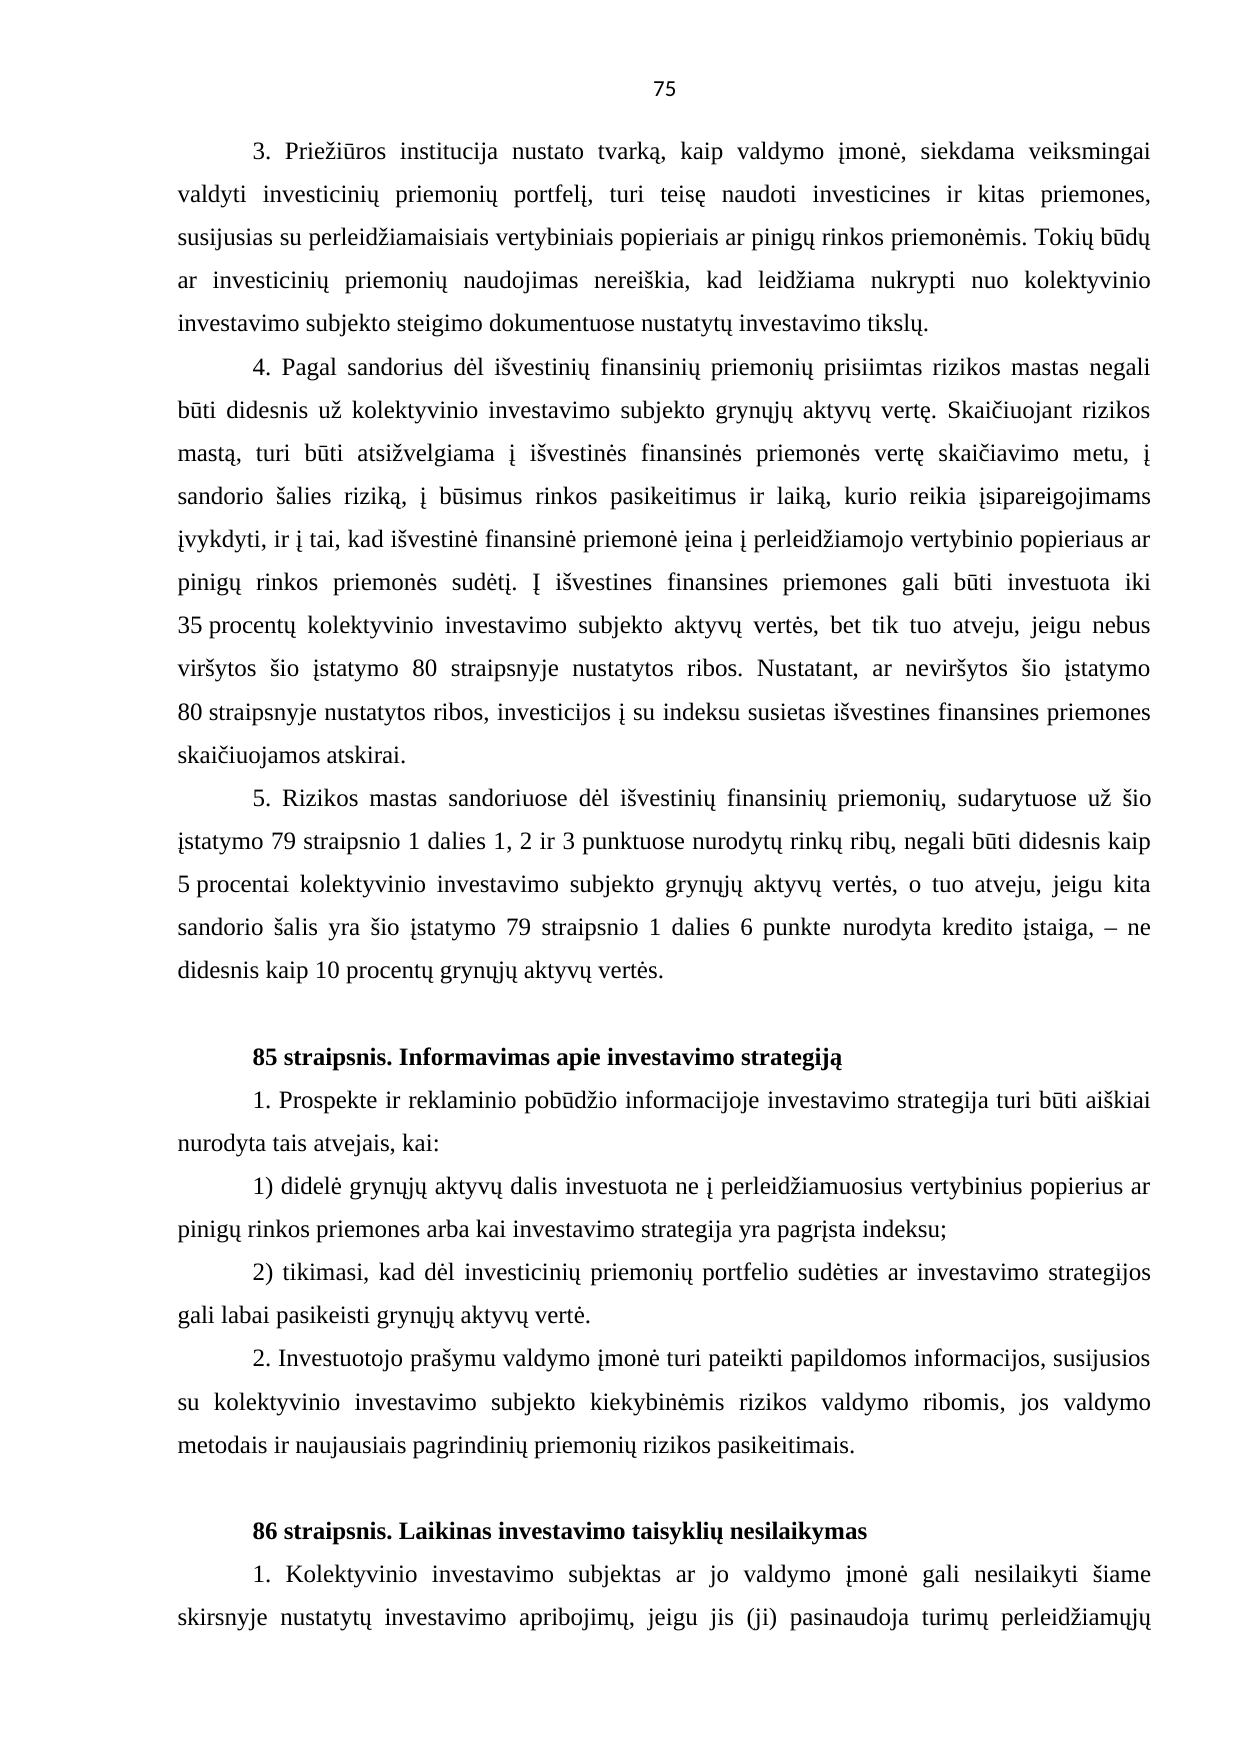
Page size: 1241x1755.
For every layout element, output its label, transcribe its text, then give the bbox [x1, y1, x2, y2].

text 1. Kolektyvinio investavimo subjektas ar jo valdymo įmonė gali nesilaikyti šiame skirsnyje nustatytų investavimo apribojimų, jeigu jis (ji) pasinaudoja turimų perleidžiamųjų [177, 1559, 1152, 1631]
text 2) tikimasi, kad dėl investicinių priemonių portfelio sudėties ar investavimo strategijos gali labai pasikeisti grynųjų aktyvų vertė. [177, 1257, 1152, 1329]
text 5. Rizikos mastas sandoriuose dėl išvestinių finansinių priemonių, sudarytuose už šio įstatymo 79 straipsnio 1 dalies 1, 2 ir 3 punktuose nurodytų rinkų ribų, negali būti didesnis kaip 5 procentai kolektyvinio investavimo subjekto grynųjų aktyvų vertės, o tuo atveju, jeigu kita sandorio šalis yra šio įstatymo 79 straipsnio 1 dalies 6 punkte nurodyta kredito įstaiga, – ne didesnis kaip 10 procentų grynųjų aktyvų vertės. [177, 783, 1152, 984]
text 1) didelė grynųjų aktyvų dalis investuota ne į perleidžiamuosius vertybinius popierius ar pinigų rinkos priemones arba kai investavimo strategija yra pagrįsta indeksu; [177, 1171, 1152, 1243]
text 3. Priežiūros institucija nustato tvarką, kaip valdymo įmonė, siekdama veiksmingai valdyti investicinių priemonių portfelį, turi teisę naudoti investicines ir kitas priemones, susijusias su perleidžiamaisiais vertybiniais popieriais ar pinigų rinkos priemonėmis. Tokių būdų ar investicinių priemonių naudojimas nereiškia, kad leidžiama nukrypti nuo kolektyvinio investavimo subjekto steigimo dokumentuose nustatytų investavimo tikslų. [177, 136, 1152, 337]
text 4. Pagal sandorius dėl išvestinių finansinių priemonių prisiimtas rizikos mastas negali būti didesnis už kolektyvinio investavimo subjekto grynųjų aktyvų vertę. Skaičiuojant rizikos mastą, turi būti atsižvelgiama į išvestinės finansinės priemonės vertę skaičiavimo metu, į sandorio šalies riziką, į būsimus rinkos pasikeitimus ir laiką, kurio reikia įsipareigojimams įvykdyti, ir į tai, kad išvestinė finansinė priemonė įeina į perleidžiamojo vertybinio popieriaus ar pinigų rinkos priemonės sudėtį. Į išvestines finansines priemones gali būti investuota iki 35 procentų kolektyvinio investavimo subjekto aktyvų vertės, bet tik tuo atveju, jeigu nebus viršytos šio įstatymo 80 straipsnyje nustatytos ribos. Nustatant, ar neviršytos šio įstatymo 80 straipsnyje nustatytos ribos, investicijos į su indeksu susietas išvestines finansines priemones skaičiuojamos atskirai. [177, 352, 1152, 768]
text 86 straipsnis. Laikinas investavimo taisyklių nesilaikymas [252, 1516, 1152, 1545]
text 2. Investuotojo prašymu valdymo įmonė turi pateikti papildomos informacijos, susijusios su kolektyvinio investavimo subjekto kiekybinėmis rizikos valdymo ribomis, jos valdymo metodais ir naujausiais pagrindinių priemonių rizikos pasikeitimais. [177, 1343, 1152, 1458]
text 1. Prospekte ir reklaminio pobūdžio informacijoje investavimo strategija turi būti aiškiai nurodyta tais atvejais, kai: [177, 1085, 1152, 1157]
text 85 straipsnis. Informavimas apie investavimo strategiją [252, 1042, 1152, 1070]
